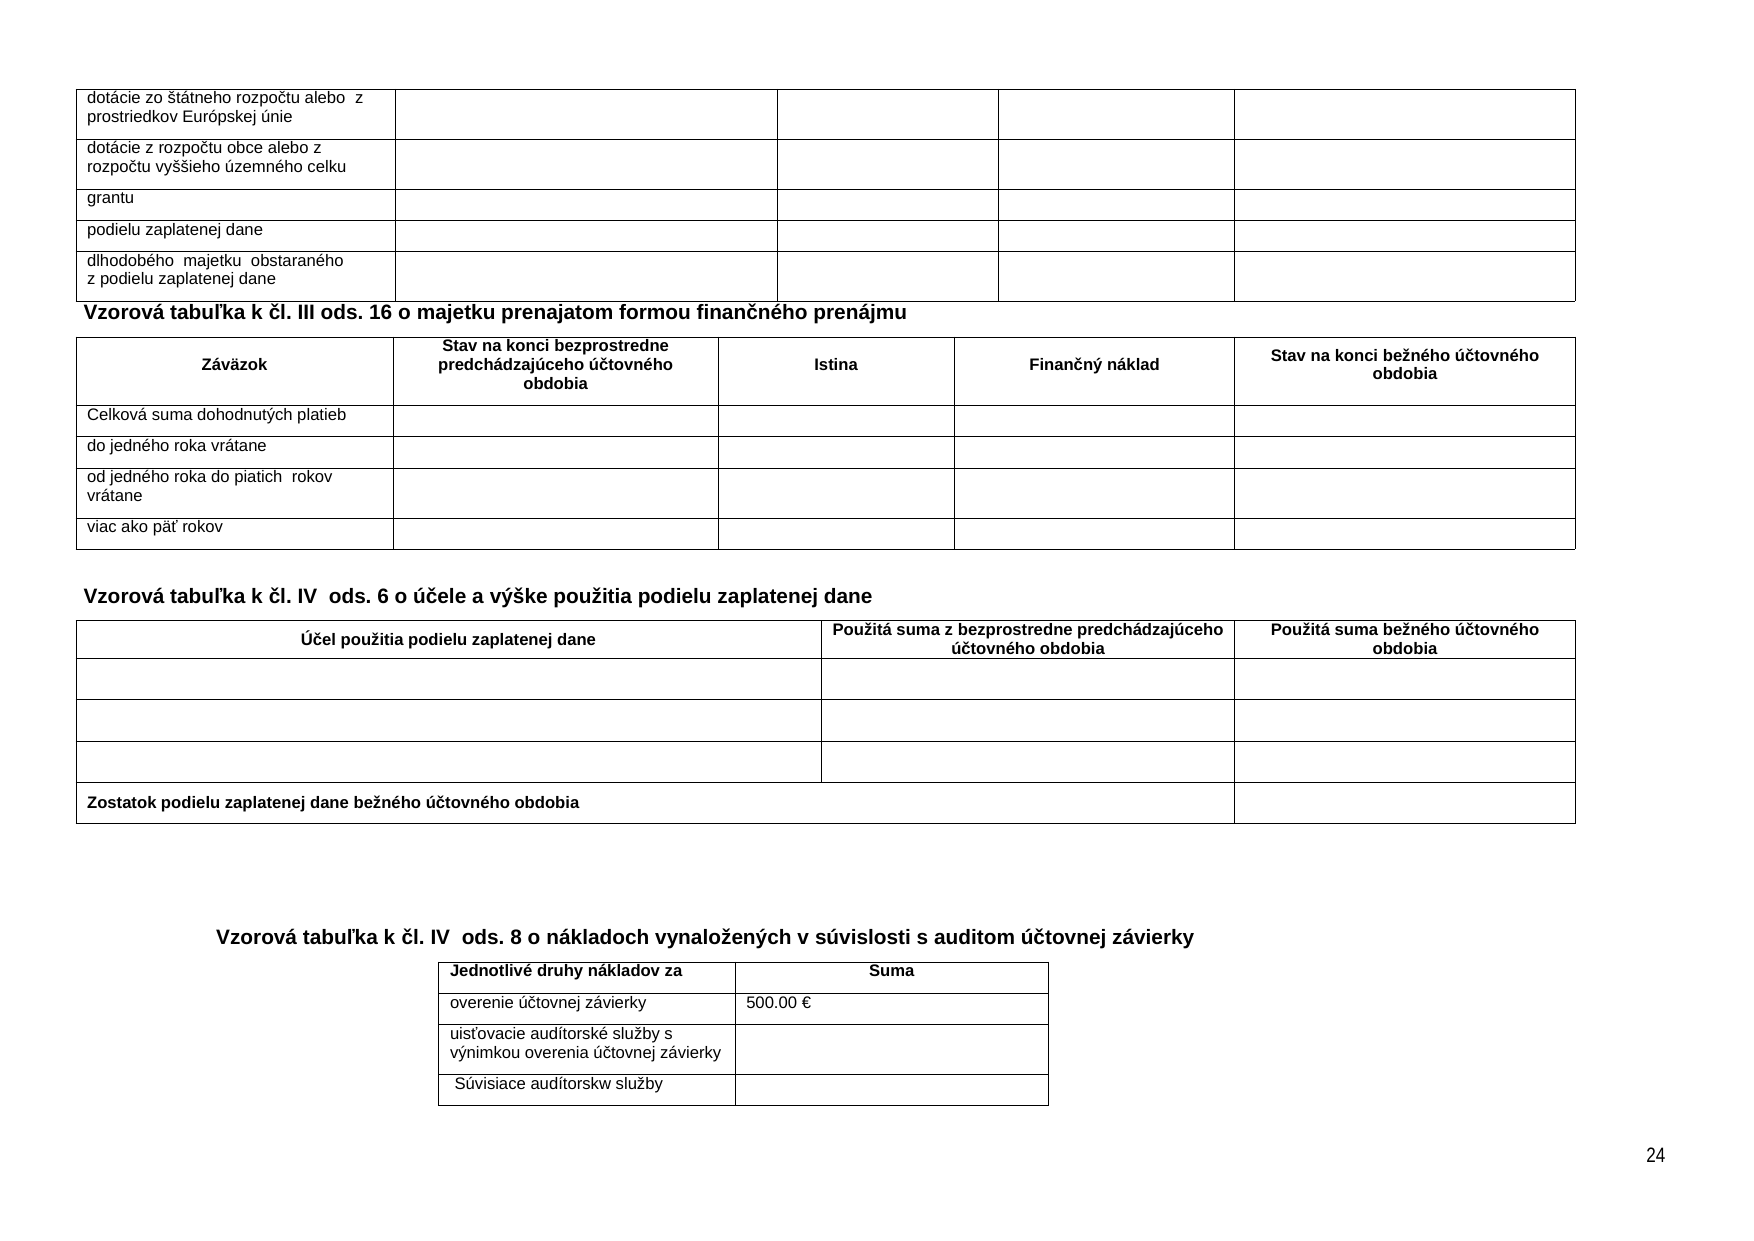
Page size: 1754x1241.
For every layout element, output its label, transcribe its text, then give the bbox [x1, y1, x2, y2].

table_cell [1235, 437, 1575, 468]
text Vzorová tabuľka k čl. IV ods. 8 o nákladoch vynaložených v súvislosti s auditom účtovnej závierky [83, 926, 1665, 949]
table_cell [1235, 252, 1575, 301]
table_cell [1235, 90, 1575, 138]
table_cell overenie účtovnej závierky [439, 994, 735, 1024]
table_cell [999, 190, 1234, 220]
table_header Použitá suma bežného účtovného obdobia [1235, 621, 1575, 658]
table_cell [719, 469, 954, 518]
table_cell [396, 90, 777, 138]
table_cell [77, 700, 821, 741]
table_cell [778, 252, 998, 301]
table_cell [394, 437, 718, 468]
table_cell [396, 140, 777, 188]
table_cell Súvisiace audítorskw služby [439, 1075, 735, 1105]
table_cell [822, 742, 1234, 782]
table_cell [394, 406, 718, 436]
table_header Istina [719, 338, 954, 405]
table_cell dlhodobého majetku obstaraného z podielu zaplatenej dane [77, 252, 395, 301]
table_cell [1235, 783, 1575, 823]
table_cell [955, 469, 1234, 518]
table_header Stav na konci bezprostredne predchádzajúceho účtovného obdobia [394, 338, 718, 405]
table_cell [1235, 140, 1575, 188]
table_cell [396, 190, 777, 220]
table_cell [77, 659, 821, 699]
table_cell [396, 221, 777, 251]
table_cell [1235, 406, 1575, 436]
table_cell [778, 90, 998, 138]
table_cell [1235, 700, 1575, 741]
table_cell [778, 190, 998, 220]
text Vzorová tabuľka k čl. III ods. 16 o majetku prenajatom formou finančného prenájmu [83, 301, 1665, 324]
table_cell [1235, 190, 1575, 220]
table_cell [719, 406, 954, 436]
table_cell [396, 252, 777, 301]
table_cell Celková suma dohodnutých platieb [77, 406, 393, 436]
table_cell Zostatok podielu zaplatenej dane bežného účtovného obdobia [77, 783, 1234, 823]
table_cell [394, 469, 718, 518]
table_cell podielu zaplatenej dane [77, 221, 395, 251]
table_cell [1235, 221, 1575, 251]
table_cell [822, 700, 1234, 741]
table_header Použitá suma z bezprostredne predchádzajúceho účtovného obdobia [822, 621, 1234, 658]
text Vzorová tabuľka k čl. IV ods. 6 o účele a výške použitia podielu zaplatenej dane [83, 585, 1665, 608]
table_cell [1235, 519, 1575, 549]
table_header Záväzok [77, 338, 393, 405]
table_cell [1235, 659, 1575, 699]
table_cell [999, 140, 1234, 188]
table_cell [822, 659, 1234, 699]
table_header Účel použitia podielu zaplatenej dane [77, 621, 821, 658]
table_cell dotácie zo štátneho rozpočtu alebo z prostriedkov Európskej únie [77, 90, 395, 138]
table_cell od jedného roka do piatich rokov vrátane [77, 469, 393, 518]
table_cell [778, 221, 998, 251]
table_cell uisťovacie audítorské služby s výnimkou overenia účtovnej závierky [439, 1025, 735, 1074]
table_cell [394, 519, 718, 549]
table_cell [736, 1075, 1048, 1105]
table_header Stav na konci bežného účtovného obdobia [1235, 338, 1575, 405]
table_cell [999, 90, 1234, 138]
table_header Jednotlivé druhy nákladov za [439, 963, 735, 993]
table_cell [736, 1025, 1048, 1074]
table_cell dotácie z rozpočtu obce alebo z rozpočtu vyššieho územného celku [77, 140, 395, 188]
table_cell grantu [77, 190, 395, 220]
table_cell do jedného roka vrátane [77, 437, 393, 468]
table_cell [778, 140, 998, 188]
table_cell [1235, 742, 1575, 782]
table_cell [999, 252, 1234, 301]
table_cell [955, 519, 1234, 549]
table_cell [719, 519, 954, 549]
table_cell [999, 221, 1234, 251]
table_cell [77, 742, 821, 782]
table_cell [955, 437, 1234, 468]
table_header Suma [736, 963, 1048, 993]
table_cell [719, 437, 954, 468]
table_cell 500,00 € [736, 994, 1048, 1024]
table_header Finančný náklad [955, 338, 1234, 405]
table_cell viac ako päť rokov [77, 519, 393, 549]
table_cell [1235, 469, 1575, 518]
table_cell [955, 406, 1234, 436]
